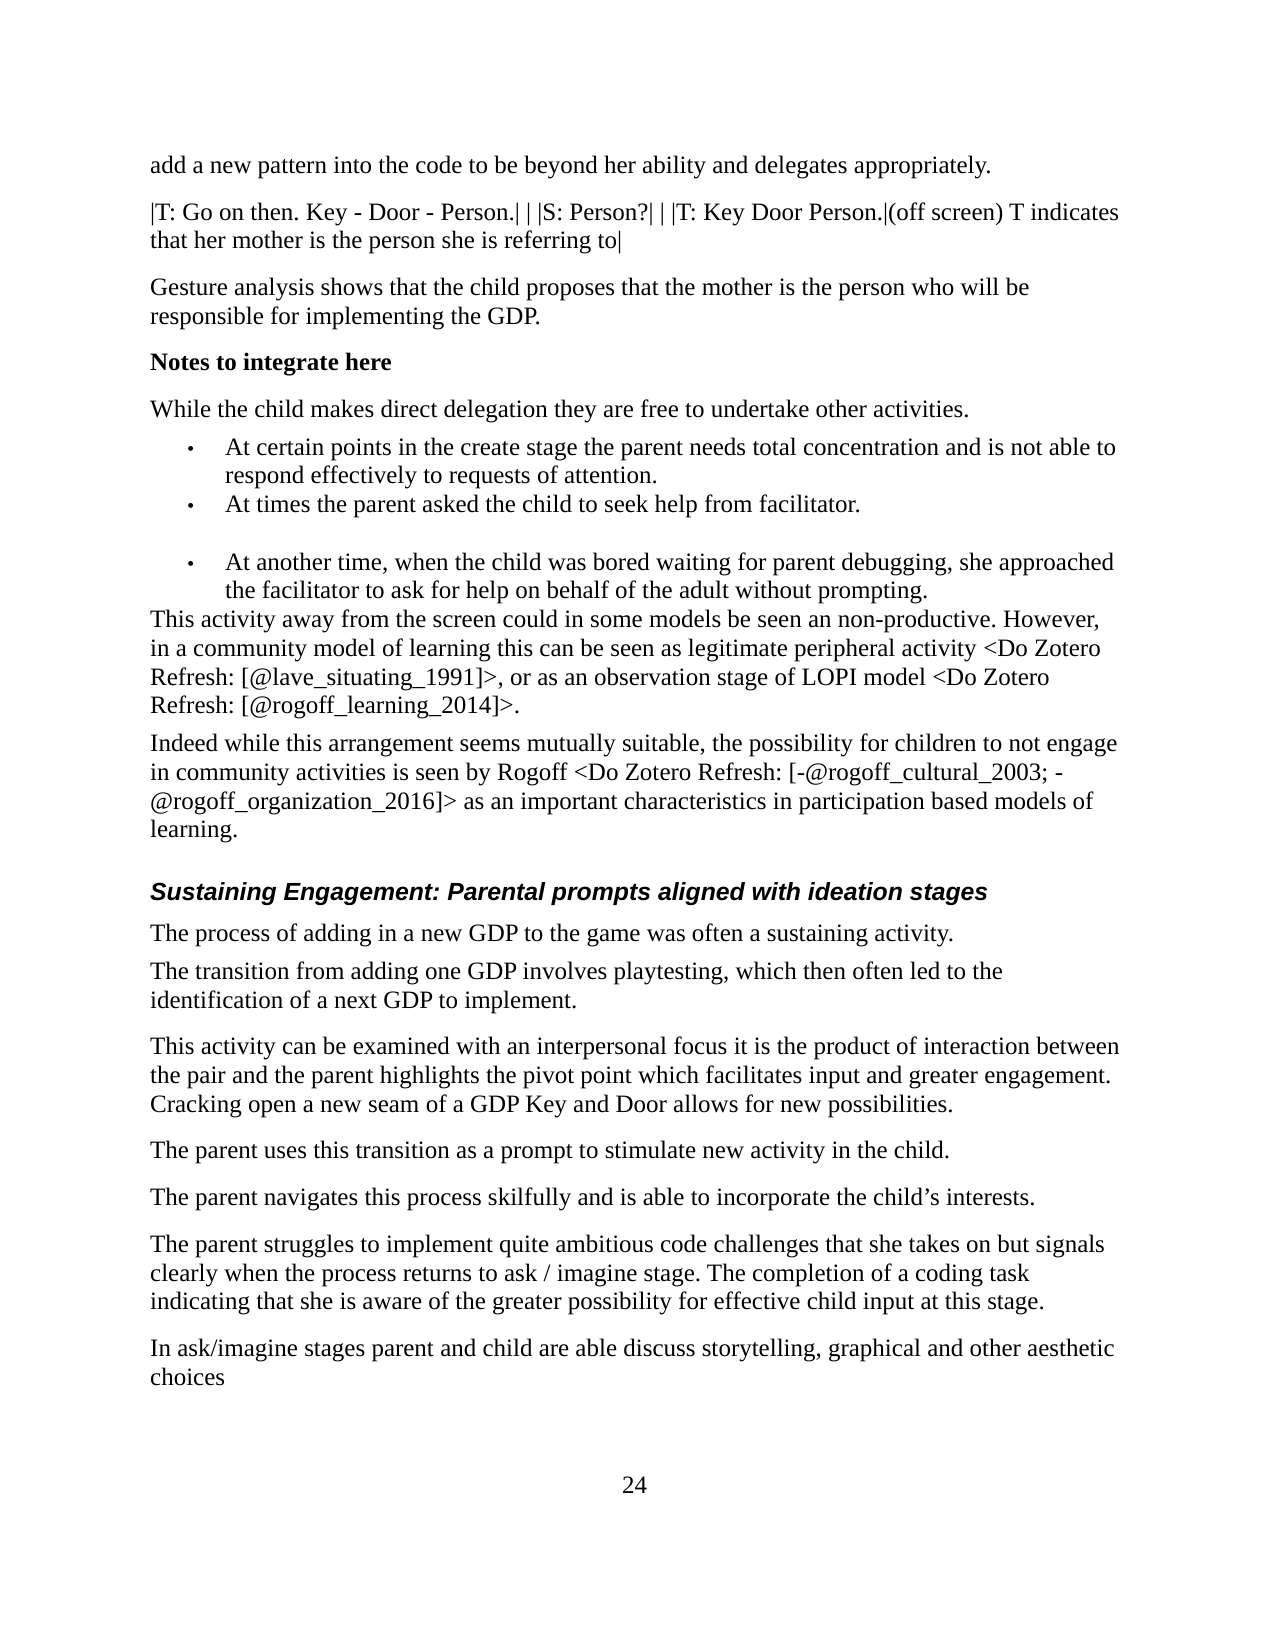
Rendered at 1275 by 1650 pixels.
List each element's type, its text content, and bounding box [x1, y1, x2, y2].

list At times the parent asked the child to seek help from facilitator. [187, 489, 1125, 547]
text The parent uses this transition as a prompt to stimulate new activity in the child. [150, 1136, 1125, 1164]
text The transition from adding one GDP involves playtesting, which then often led to the identification of a next GDP to implement. [150, 956, 1125, 1013]
text The process of adding in a new GDP to the game was often a sustaining activity. [150, 918, 1125, 947]
text |T: Go on then. Key - Door - Person.| | |S: Person?| | |T: Key Door Person.|(off screen) T indicates that her mother is the person she is referring to| [150, 197, 1125, 254]
text Notes to integrate here [150, 347, 1125, 376]
text While the child makes direct delegation they are free to undertake other activities. [150, 394, 1125, 423]
subtitle Sustaining Engagement: Parental prompts aligned with ideation stages [150, 877, 1125, 906]
text add a new pattern into the code to be beyond her ability and delegates appropriately. [150, 150, 1125, 179]
text The parent navigates this process skilfully and is able to incorporate the child’s interests. [150, 1182, 1125, 1211]
text In ask/imagine stages parent and child are able discuss storytelling, graphical and other aesthetic choices [150, 1333, 1125, 1391]
text This activity can be examined with an interpersonal focus it is the product of interaction between the pair and the parent highlights the pivot point which facilitates input and greater engagement. Cracking open a new seam of a GDP Key and Door allows for new possibilities. [150, 1031, 1125, 1118]
text Indeed while this arrangement seems mutually suitable, the possibility for children to not engage in community activities is seen by Rogoff <Do Zotero Refresh: [-@rogoff_cultural_2003; -@rogoff_organization_2016]> as an important characteristics in participation based models of learning. [150, 728, 1125, 843]
text This activity away from the screen could in some models be seen an non-productive. However, in a community model of learning this can be seen as legitimate peripheral activity <Do Zotero Refresh: [@lave_situating_1991]>, or as an observation stage of LOPI model <Do Zotero Refresh: [@rogoff_learning_2014]>. [150, 604, 1125, 719]
text The parent struggles to implement quite ambitious code challenges that she takes on but signals clearly when the process returns to ask / imagine stage. The completion of a coding task indicating that she is aware of the greater possibility for effective child input at this stage. [150, 1229, 1125, 1315]
list At certain points in the create stage the parent needs total concentration and is not able to respond effectively to requests of attention. [187, 432, 1125, 489]
text Gesture analysis shows that the child proposes that the mother is the person who will be responsible for implementing the GDP. [150, 272, 1125, 329]
list At another time, when the child was bored waiting for parent debugging, she approached the facilitator to ask for help on behalf of the adult without prompting. [187, 547, 1125, 604]
